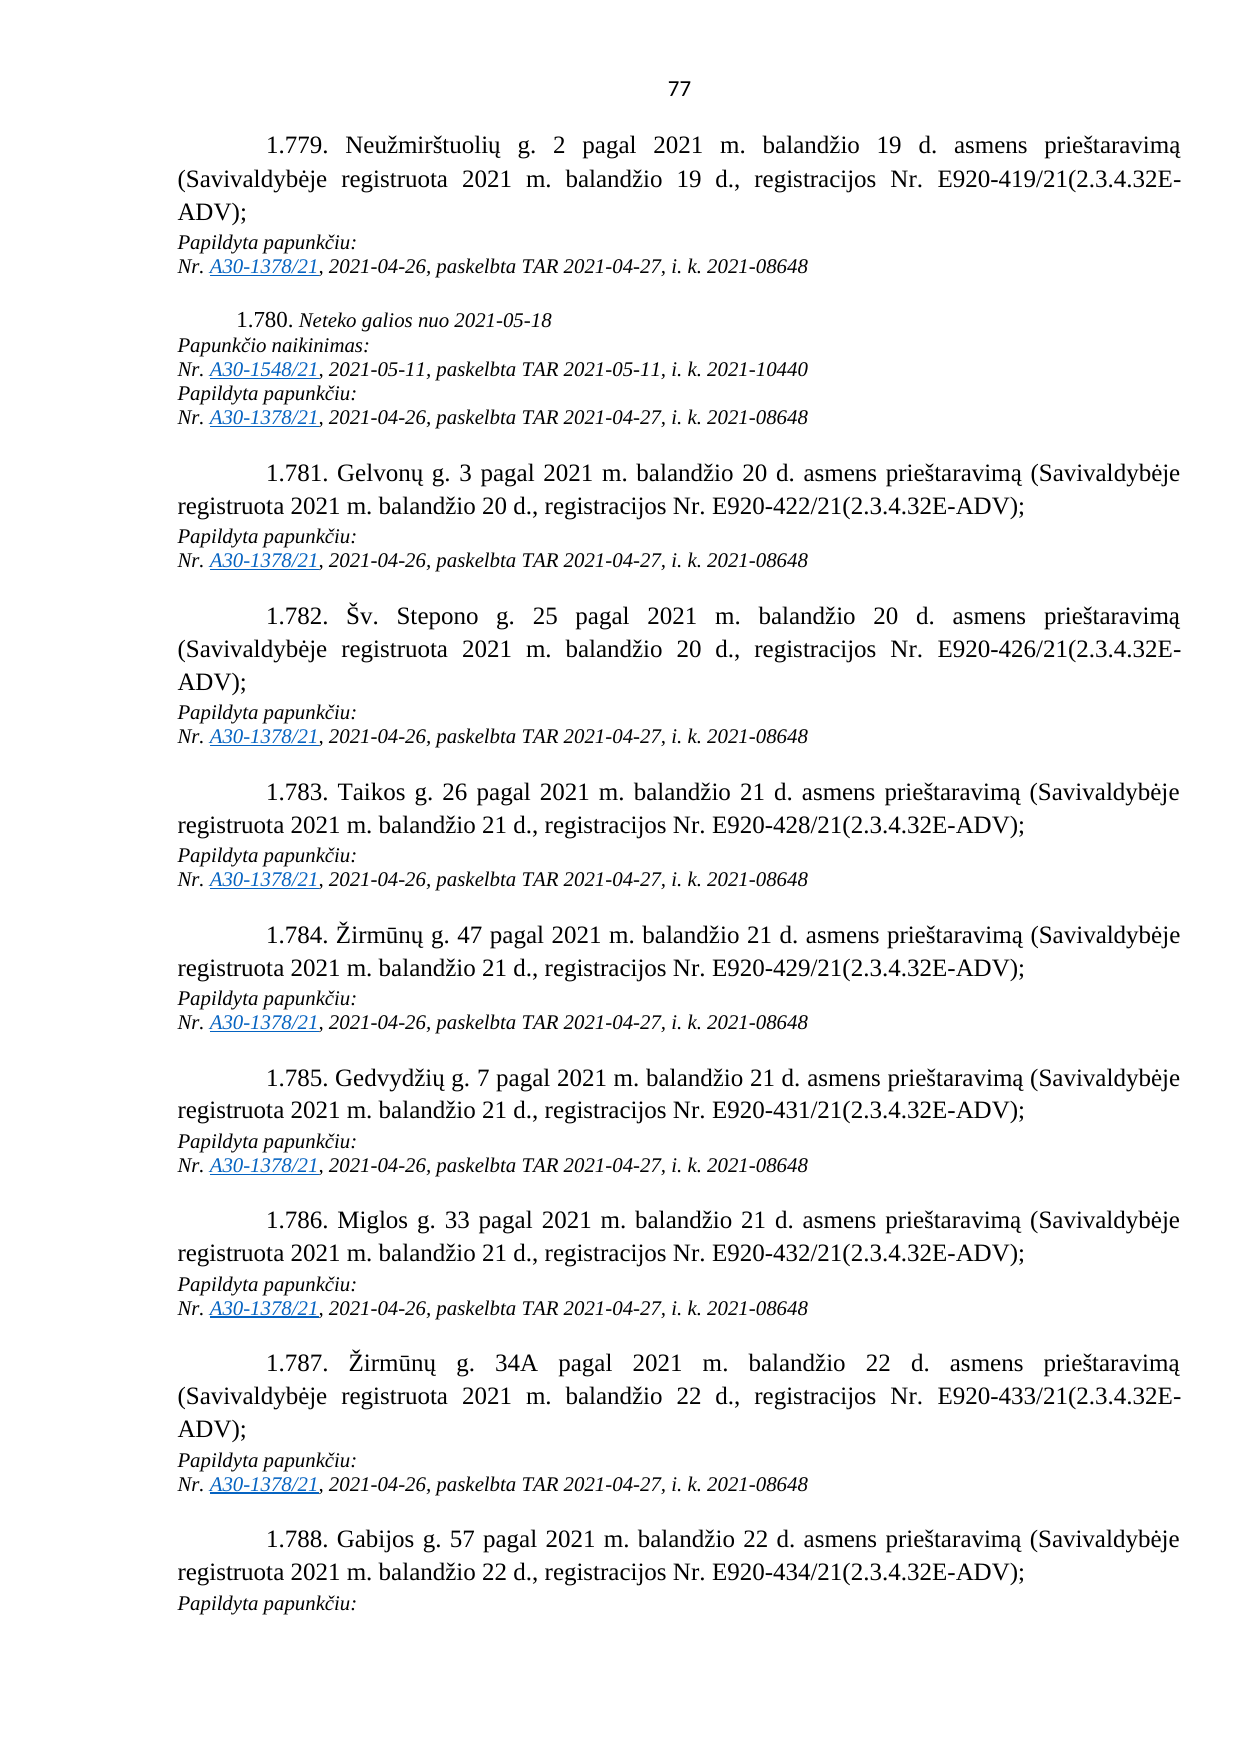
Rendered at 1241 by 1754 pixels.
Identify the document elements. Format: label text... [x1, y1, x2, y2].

text Papildyta papunkčiu: [177, 381, 1181, 405]
text Nr. A30-1378/21, 2021-04-26, paskelbta TAR 2021-04-27, i. k. 2021-08648 [177, 867, 1181, 891]
text Papildyta papunkčiu: [177, 524, 1181, 548]
text Papildyta papunkčiu: [177, 1129, 1181, 1153]
text 1.788. Gabijos g. 57 pagal 2021 m. balandžio 22 d. asmens prieštaravimą (Savivaldybėje registruota 2021 m. balandžio 22 d., registracijos Nr. E920-434/21(2.3.4.32E-ADV); [177, 1524, 1181, 1586]
text 1.779. Neužmirštuolių g. 2 pagal 2021 m. balandžio 19 d. asmens prieštaravimą (Savivaldybėje registruota 2021 m. balandžio 19 d., registracijos Nr. E920-419/21(2.3.4.32E-ADV); [177, 131, 1181, 225]
text Papildyta papunkčiu: [177, 986, 1181, 1010]
text Papildyta papunkčiu: [177, 700, 1181, 724]
text Papildyta papunkčiu: [177, 843, 1181, 867]
text Nr. A30-1378/21, 2021-04-26, paskelbta TAR 2021-04-27, i. k. 2021-08648 [177, 1010, 1181, 1034]
text 1.783. Taikos g. 26 pagal 2021 m. balandžio 21 d. asmens prieštaravimą (Savivaldybėje registruota 2021 m. balandžio 21 d., registracijos Nr. E920-428/21(2.3.4.32E-ADV); [177, 777, 1181, 838]
text Nr. A30-1378/21, 2021-04-26, paskelbta TAR 2021-04-27, i. k. 2021-08648 [177, 724, 1181, 748]
text 1.780. Neteko galios nuo 2021-05-18 [177, 307, 1181, 333]
text Nr. A30-1378/21, 2021-04-26, paskelbta TAR 2021-04-27, i. k. 2021-08648 [177, 1153, 1181, 1177]
text Nr. A30-1378/21, 2021-04-26, paskelbta TAR 2021-04-27, i. k. 2021-08648 [177, 1472, 1181, 1496]
text 1.786. Miglos g. 33 pagal 2021 m. balandžio 21 d. asmens prieštaravimą (Savivaldybėje registruota 2021 m. balandžio 21 d., registracijos Nr. E920-432/21(2.3.4.32E-ADV); [177, 1206, 1181, 1267]
text Nr. A30-1378/21, 2021-04-26, paskelbta TAR 2021-04-27, i. k. 2021-08648 [177, 405, 1181, 429]
text Nr. A30-1548/21, 2021-05-11, paskelbta TAR 2021-05-11, i. k. 2021-10440 [177, 357, 1181, 381]
text 1.782. Šv. Stepono g. 25 pagal 2021 m. balandžio 20 d. asmens prieštaravimą (Savivaldybėje registruota 2021 m. balandžio 20 d., registracijos Nr. E920-426/21(2.3.4.32E-ADV); [177, 601, 1181, 696]
text Papunkčio naikinimas: [177, 333, 1181, 357]
text Nr. A30-1378/21, 2021-04-26, paskelbta TAR 2021-04-27, i. k. 2021-08648 [177, 254, 1181, 278]
text Papildyta papunkčiu: [177, 1447, 1181, 1472]
text 1.781. Gelvonų g. 3 pagal 2021 m. balandžio 20 d. asmens prieštaravimą (Savivaldybėje registruota 2021 m. balandžio 20 d., registracijos Nr. E920-422/21(2.3.4.32E-ADV); [177, 458, 1181, 520]
text Nr. A30-1378/21, 2021-04-26, paskelbta TAR 2021-04-27, i. k. 2021-08648 [177, 1296, 1181, 1320]
text 1.787. Žirmūnų g. 34A pagal 2021 m. balandžio 22 d. asmens prieštaravimą (Savivaldybėje registruota 2021 m. balandžio 22 d., registracijos Nr. E920-433/21(2.3.4.32E-ADV); [177, 1348, 1181, 1443]
text Papildyta papunkčiu: [177, 1590, 1181, 1614]
text 1.784. Žirmūnų g. 47 pagal 2021 m. balandžio 21 d. asmens prieštaravimą (Savivaldybėje registruota 2021 m. balandžio 21 d., registracijos Nr. E920-429/21(2.3.4.32E-ADV); [177, 920, 1181, 981]
text 1.785. Gedvydžių g. 7 pagal 2021 m. balandžio 21 d. asmens prieštaravimą (Savivaldybėje registruota 2021 m. balandžio 21 d., registracijos Nr. E920-431/21(2.3.4.32E-ADV); [177, 1063, 1181, 1124]
text Papildyta papunkčiu: [177, 230, 1181, 254]
text Nr. A30-1378/21, 2021-04-26, paskelbta TAR 2021-04-27, i. k. 2021-08648 [177, 548, 1181, 572]
text Papildyta papunkčiu: [177, 1272, 1181, 1296]
